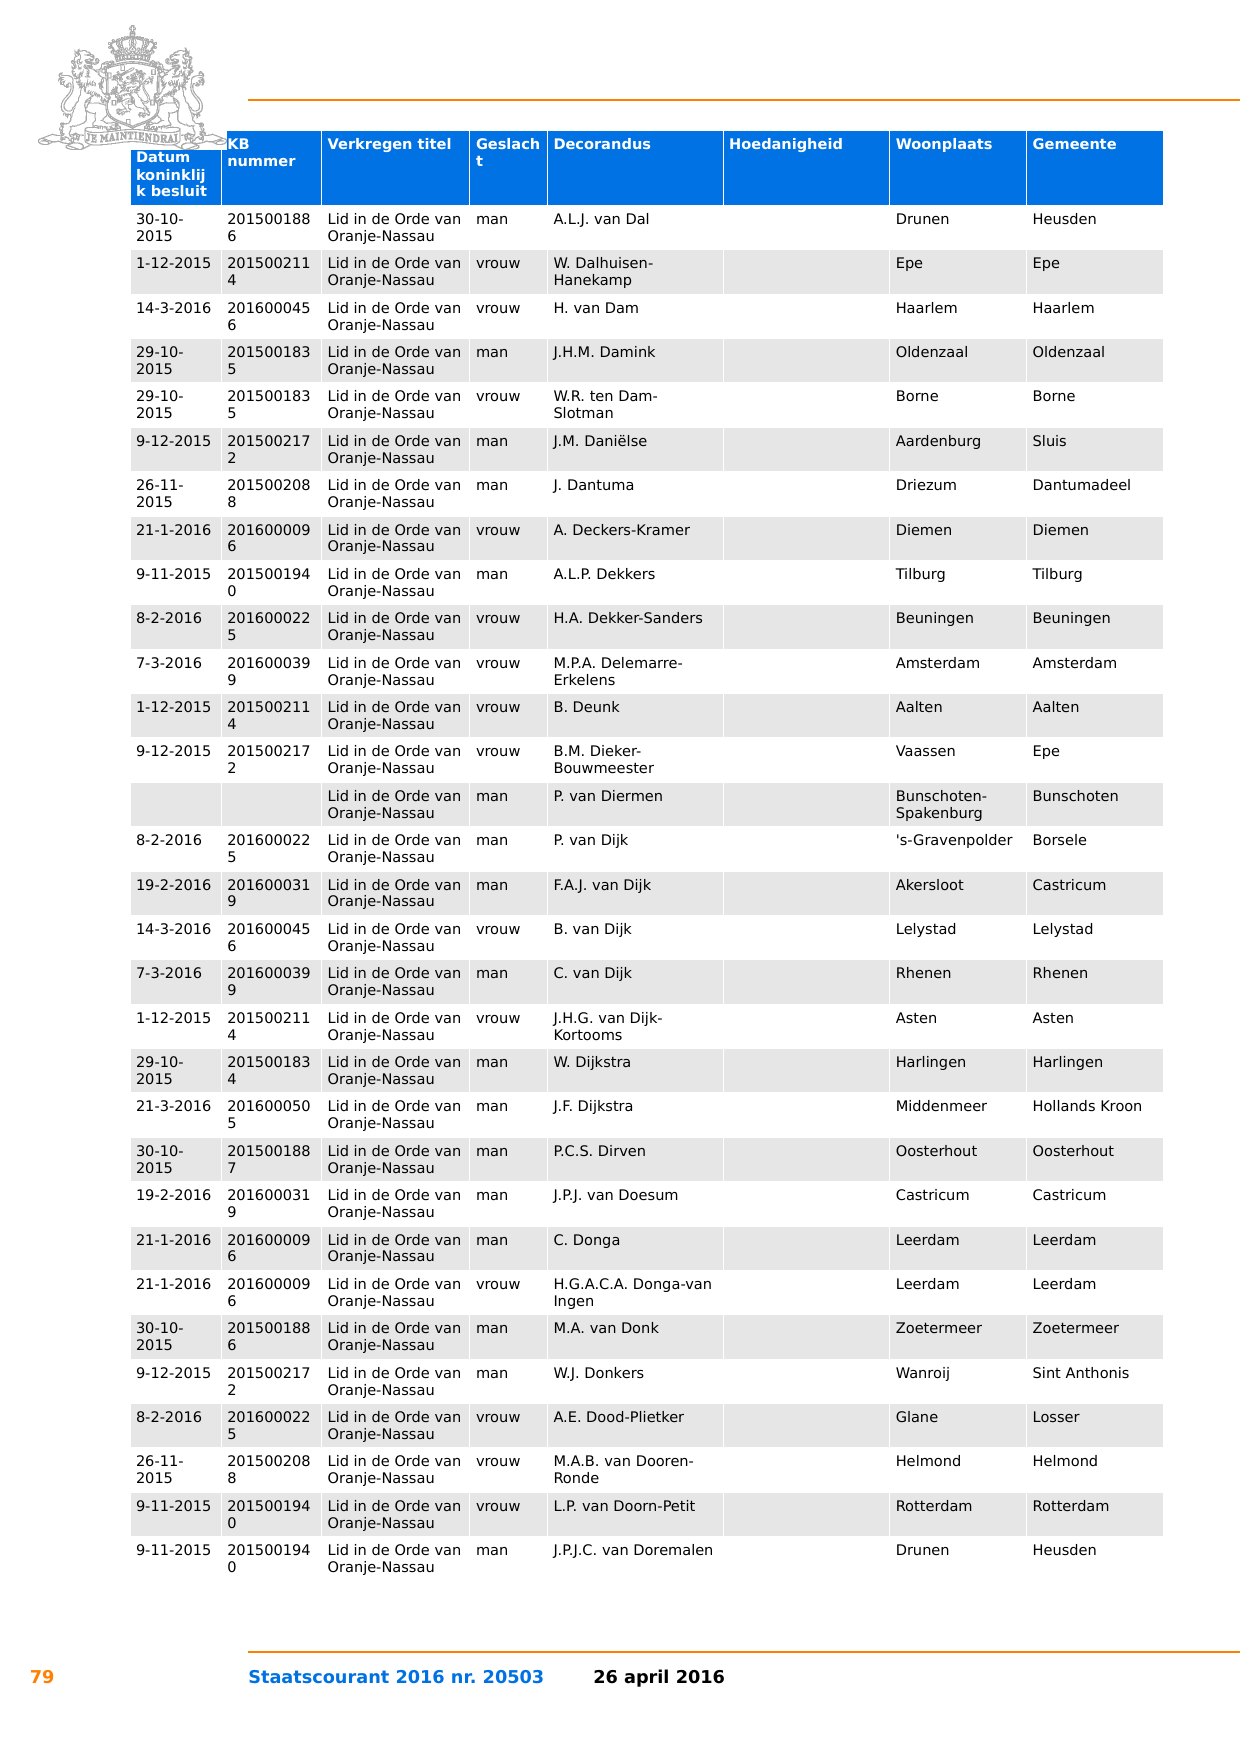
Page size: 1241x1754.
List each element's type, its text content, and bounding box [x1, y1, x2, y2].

table_cell Epe [890, 250, 1026, 294]
table_cell [724, 561, 889, 604]
table_cell A.L.J. van Dal [548, 206, 723, 249]
table_cell [724, 428, 889, 471]
table_cell Lid in de Orde van Oranje-Nassau [322, 428, 469, 471]
table_cell Lid in de Orde van Oranje-Nassau [322, 1404, 469, 1447]
table_cell Sluis [1027, 428, 1163, 471]
table_cell Leerdam [890, 1271, 1026, 1314]
table_header Geslacht [470, 131, 547, 205]
table_cell 7-3-2016 [131, 650, 221, 693]
table_cell man [470, 339, 547, 382]
table_cell C. van Dijk [548, 960, 723, 1004]
table_cell 2015001940 [222, 561, 321, 604]
table_cell 14-3-2016 [131, 295, 221, 338]
table_cell vrouw [470, 739, 547, 782]
table_cell 29-10-2015 [131, 1049, 221, 1092]
table_cell Lid in de Orde van Oranje-Nassau [322, 783, 469, 826]
table_cell Borne [890, 384, 1026, 427]
table_cell man [470, 872, 547, 915]
table_cell Lid in de Orde van Oranje-Nassau [322, 250, 469, 294]
table_cell Zoetermeer [1027, 1315, 1163, 1359]
table_cell 8-2-2016 [131, 1404, 221, 1447]
table_cell Lid in de Orde van Oranje-Nassau [322, 1315, 469, 1359]
table_cell man [470, 472, 547, 516]
table_cell [724, 1227, 889, 1270]
table_cell Aalten [1027, 694, 1163, 737]
table_cell 2016000225 [222, 1404, 321, 1447]
table_cell Wanroij [890, 1360, 1026, 1403]
table_cell 19-2-2016 [131, 1182, 221, 1226]
table_cell Castricum [1027, 872, 1163, 915]
table_header KB nummer [222, 131, 321, 205]
table_cell vrouw [470, 384, 547, 427]
table_cell P.C.S. Dirven [548, 1138, 723, 1181]
table_cell [724, 1315, 889, 1359]
table_cell Akersloot [890, 872, 1026, 915]
table_cell A. Deckers-Kramer [548, 517, 723, 560]
table_cell 14-3-2016 [131, 916, 221, 959]
table_cell 30-10-2015 [131, 1138, 221, 1181]
table_cell vrouw [470, 1005, 547, 1048]
table_cell man [470, 1537, 547, 1581]
table_cell Oosterhout [1027, 1138, 1163, 1181]
table_cell [724, 472, 889, 516]
table_cell Dantumadeel [1027, 472, 1163, 516]
table_cell Leerdam [1027, 1271, 1163, 1314]
table_cell man [470, 561, 547, 604]
table_cell Zoetermeer [890, 1315, 1026, 1359]
table_cell C. Donga [548, 1227, 723, 1270]
table_cell H.A. Dekker-Sanders [548, 605, 723, 649]
table_cell Helmond [1027, 1449, 1163, 1492]
table_cell 2015002172 [222, 739, 321, 782]
table_header Gemeente [1027, 131, 1163, 205]
table_cell Haarlem [890, 295, 1026, 338]
table_cell 30-10-2015 [131, 1315, 221, 1359]
table_cell Oldenzaal [1027, 339, 1163, 382]
table_cell man [470, 428, 547, 471]
table_cell 2015001835 [222, 339, 321, 382]
table_cell Asten [1027, 1005, 1163, 1048]
table_cell Epe [1027, 739, 1163, 782]
table_cell W. Dijkstra [548, 1049, 723, 1092]
table_cell Lid in de Orde van Oranje-Nassau [322, 1094, 469, 1137]
table_cell 2016000096 [222, 1271, 321, 1314]
table_cell [724, 650, 889, 693]
table_cell Lid in de Orde van Oranje-Nassau [322, 739, 469, 782]
table_cell Leerdam [1027, 1227, 1163, 1270]
table_cell H.G.A.C.A. Donga-van Ingen [548, 1271, 723, 1314]
table_cell 26-11-2015 [131, 472, 221, 516]
table_cell Driezum [890, 472, 1026, 516]
table_cell 9-12-2015 [131, 1360, 221, 1403]
table_header Decorandus [548, 131, 723, 205]
table_cell [724, 1404, 889, 1447]
table_cell L.P. van Doorn-Petit [548, 1493, 723, 1536]
table_cell Castricum [890, 1182, 1026, 1226]
table_cell Castricum [1027, 1182, 1163, 1226]
table_cell [724, 739, 889, 782]
table_cell 1-12-2015 [131, 1005, 221, 1048]
table_cell 30-10-2015 [131, 206, 221, 249]
table_cell Lid in de Orde van Oranje-Nassau [322, 916, 469, 959]
table_cell Rhenen [1027, 960, 1163, 1004]
table_cell Lid in de Orde van Oranje-Nassau [322, 1138, 469, 1181]
table_cell Lid in de Orde van Oranje-Nassau [322, 472, 469, 516]
table_cell Helmond [890, 1449, 1026, 1492]
table_cell Hollands Kroon [1027, 1094, 1163, 1137]
table_cell 2016000319 [222, 872, 321, 915]
table_cell [724, 960, 889, 1004]
table_cell man [470, 960, 547, 1004]
table_cell Lid in de Orde van Oranje-Nassau [322, 1271, 469, 1314]
table_cell [724, 250, 889, 294]
table_cell 2016000096 [222, 1227, 321, 1270]
table_cell Oosterhout [890, 1138, 1026, 1181]
table_cell Glane [890, 1404, 1026, 1447]
table_cell Lid in de Orde van Oranje-Nassau [322, 1049, 469, 1092]
table_cell B.M. Dieker-Bouwmeester [548, 739, 723, 782]
table_cell man [470, 1138, 547, 1181]
table_cell 8-2-2016 [131, 827, 221, 871]
table_cell F.A.J. van Dijk [548, 872, 723, 915]
table_cell Bunschoten [1027, 783, 1163, 826]
table_cell Lid in de Orde van Oranje-Nassau [322, 561, 469, 604]
table_cell [724, 872, 889, 915]
table_cell 2016000399 [222, 960, 321, 1004]
table_cell J. Dantuma [548, 472, 723, 516]
table_cell 2015001886 [222, 206, 321, 249]
table_cell Lid in de Orde van Oranje-Nassau [322, 1449, 469, 1492]
table_cell 1-12-2015 [131, 694, 221, 737]
table_cell 2015001887 [222, 1138, 321, 1181]
table_header Datum koninklijk besluit [131, 150, 221, 205]
table_cell J.M. Daniëlse [548, 428, 723, 471]
table_cell J.P.J. van Doesum [548, 1182, 723, 1226]
table_cell Vaassen [890, 739, 1026, 782]
table_cell Oldenzaal [890, 339, 1026, 382]
table_cell 9-12-2015 [131, 428, 221, 471]
table_cell Tilburg [890, 561, 1026, 604]
table_cell Lid in de Orde van Oranje-Nassau [322, 1537, 469, 1581]
table_cell Lid in de Orde van Oranje-Nassau [322, 295, 469, 338]
table_cell Lid in de Orde van Oranje-Nassau [322, 694, 469, 737]
table_cell 2016000399 [222, 650, 321, 693]
picture [38, 25, 227, 150]
table_cell 2015001940 [222, 1493, 321, 1536]
table_cell B. van Dijk [548, 916, 723, 959]
table_cell W. Dalhuisen-Hanekamp [548, 250, 723, 294]
table_cell [724, 1493, 889, 1536]
table_cell Drunen [890, 1537, 1026, 1581]
table_cell 9-11-2015 [131, 561, 221, 604]
table_cell 2015001940 [222, 1537, 321, 1581]
table_cell Lelystad [890, 916, 1026, 959]
table_cell vrouw [470, 1404, 547, 1447]
table_cell 29-10-2015 [131, 339, 221, 382]
table_cell Harlingen [1027, 1049, 1163, 1092]
table_cell 2015002114 [222, 1005, 321, 1048]
table_cell 2016000319 [222, 1182, 321, 1226]
table_cell [724, 1537, 889, 1581]
table_cell [724, 1094, 889, 1137]
table_cell Lid in de Orde van Oranje-Nassau [322, 1227, 469, 1270]
table_cell Bunschoten-Spakenburg [890, 783, 1026, 826]
table_cell Lid in de Orde van Oranje-Nassau [322, 1493, 469, 1536]
table_cell 26-11-2015 [131, 1449, 221, 1492]
table_cell Losser [1027, 1404, 1163, 1447]
table_cell vrouw [470, 295, 547, 338]
table_cell [724, 1182, 889, 1226]
table_cell 7-3-2016 [131, 960, 221, 1004]
table_cell Lid in de Orde van Oranje-Nassau [322, 960, 469, 1004]
table_cell H. van Dam [548, 295, 723, 338]
table_cell 2015002088 [222, 1449, 321, 1492]
table_cell 2015001834 [222, 1049, 321, 1092]
table_cell man [470, 1360, 547, 1403]
table_cell vrouw [470, 605, 547, 649]
table_cell Lid in de Orde van Oranje-Nassau [322, 872, 469, 915]
table_cell 21-3-2016 [131, 1094, 221, 1137]
table_cell [724, 339, 889, 382]
table_cell 2015002114 [222, 250, 321, 294]
table_cell man [470, 1227, 547, 1270]
table_cell 21-1-2016 [131, 1271, 221, 1314]
table_cell [724, 1360, 889, 1403]
table_cell [724, 694, 889, 737]
table_cell 2015002114 [222, 694, 321, 737]
table_cell man [470, 206, 547, 249]
table_cell 9-12-2015 [131, 739, 221, 782]
table_cell J.P.J.C. van Doremalen [548, 1537, 723, 1581]
table_cell [724, 1005, 889, 1048]
table_cell P. van Diermen [548, 783, 723, 826]
table_cell 19-2-2016 [131, 872, 221, 915]
table_cell B. Deunk [548, 694, 723, 737]
table_cell man [470, 1094, 547, 1137]
table_cell A.L.P. Dekkers [548, 561, 723, 604]
table_cell 1-12-2015 [131, 250, 221, 294]
table_cell M.P.A. Delemarre-Erkelens [548, 650, 723, 693]
table_cell 2015002172 [222, 428, 321, 471]
table_cell Amsterdam [1027, 650, 1163, 693]
table_cell 21-1-2016 [131, 1227, 221, 1270]
table_cell 2016000096 [222, 517, 321, 560]
table_cell 2015002088 [222, 472, 321, 516]
table_cell Sint Anthonis [1027, 1360, 1163, 1403]
table_cell 2015001835 [222, 384, 321, 427]
table_cell 2015001886 [222, 1315, 321, 1359]
table_cell Amsterdam [890, 650, 1026, 693]
table_cell 29-10-2015 [131, 384, 221, 427]
table_cell 2015002172 [222, 1360, 321, 1403]
table_cell [724, 384, 889, 427]
table_cell [724, 1271, 889, 1314]
table_cell Middenmeer [890, 1094, 1026, 1137]
table_cell J.F. Dijkstra [548, 1094, 723, 1137]
table_cell vrouw [470, 1493, 547, 1536]
table_cell 2016000225 [222, 605, 321, 649]
table_cell Rotterdam [1027, 1493, 1163, 1536]
table_cell [724, 916, 889, 959]
table_cell [222, 783, 321, 826]
table_cell Rhenen [890, 960, 1026, 1004]
table_cell man [470, 1315, 547, 1359]
table_cell [724, 827, 889, 871]
table_cell Tilburg [1027, 561, 1163, 604]
table_cell Borsele [1027, 827, 1163, 871]
table_cell Lid in de Orde van Oranje-Nassau [322, 206, 469, 249]
table_cell Aalten [890, 694, 1026, 737]
table_cell Borne [1027, 384, 1163, 427]
table_cell [724, 295, 889, 338]
table_cell vrouw [470, 650, 547, 693]
table_cell man [470, 1049, 547, 1092]
table_cell 9-11-2015 [131, 1537, 221, 1581]
table_cell [724, 1049, 889, 1092]
table_cell [724, 517, 889, 560]
table_cell [724, 1449, 889, 1492]
table_cell 's-Gravenpolder [890, 827, 1026, 871]
table_cell Lid in de Orde van Oranje-Nassau [322, 339, 469, 382]
table_cell Diemen [1027, 517, 1163, 560]
table_cell 9-11-2015 [131, 1493, 221, 1536]
table_cell vrouw [470, 1449, 547, 1492]
table_cell Beuningen [890, 605, 1026, 649]
table_header Verkregen titel [322, 131, 469, 205]
table_cell man [470, 1182, 547, 1226]
table_cell Rotterdam [890, 1493, 1026, 1536]
table_cell Harlingen [890, 1049, 1026, 1092]
table_cell 2016000505 [222, 1094, 321, 1137]
table_cell J.H.G. van Dijk-Kortooms [548, 1005, 723, 1048]
table_cell W.J. Donkers [548, 1360, 723, 1403]
table_cell W.R. ten Dam-Slotman [548, 384, 723, 427]
table_cell vrouw [470, 250, 547, 294]
table_cell J.H.M. Damink [548, 339, 723, 382]
table_cell Lid in de Orde van Oranje-Nassau [322, 650, 469, 693]
table_cell 2016000456 [222, 916, 321, 959]
table_cell Lid in de Orde van Oranje-Nassau [322, 384, 469, 427]
table_cell Lid in de Orde van Oranje-Nassau [322, 1182, 469, 1226]
table_cell 8-2-2016 [131, 605, 221, 649]
table_cell Heusden [1027, 206, 1163, 249]
table_cell 21-1-2016 [131, 517, 221, 560]
table_cell A.E. Dood-Plietker [548, 1404, 723, 1447]
table_cell man [470, 827, 547, 871]
table_cell Heusden [1027, 1537, 1163, 1581]
table_cell Lid in de Orde van Oranje-Nassau [322, 517, 469, 560]
table_cell [724, 783, 889, 826]
table_cell Lid in de Orde van Oranje-Nassau [322, 1005, 469, 1048]
table_cell [724, 605, 889, 649]
table_cell Aardenburg [890, 428, 1026, 471]
table_cell Leerdam [890, 1227, 1026, 1270]
table_cell Asten [890, 1005, 1026, 1048]
table_cell [131, 783, 221, 826]
table_header Hoedanigheid [724, 131, 889, 205]
table_cell Diemen [890, 517, 1026, 560]
table_cell man [470, 783, 547, 826]
table_cell Beuningen [1027, 605, 1163, 649]
table_cell Lid in de Orde van Oranje-Nassau [322, 605, 469, 649]
table_cell vrouw [470, 694, 547, 737]
table_cell [724, 1138, 889, 1181]
table_cell M.A. van Donk [548, 1315, 723, 1359]
table_cell Haarlem [1027, 295, 1163, 338]
table_cell P. van Dijk [548, 827, 723, 871]
table_header Woonplaats [890, 131, 1026, 205]
table_cell vrouw [470, 916, 547, 959]
table_cell 2016000456 [222, 295, 321, 338]
table_cell vrouw [470, 517, 547, 560]
table_cell Lelystad [1027, 916, 1163, 959]
table_cell M.A.B. van Dooren-Ronde [548, 1449, 723, 1492]
table_cell vrouw [470, 1271, 547, 1314]
table_cell Lid in de Orde van Oranje-Nassau [322, 827, 469, 871]
table_cell Lid in de Orde van Oranje-Nassau [322, 1360, 469, 1403]
table_cell Drunen [890, 206, 1026, 249]
table_cell [724, 206, 889, 249]
table_cell Epe [1027, 250, 1163, 294]
table_cell 2016000225 [222, 827, 321, 871]
